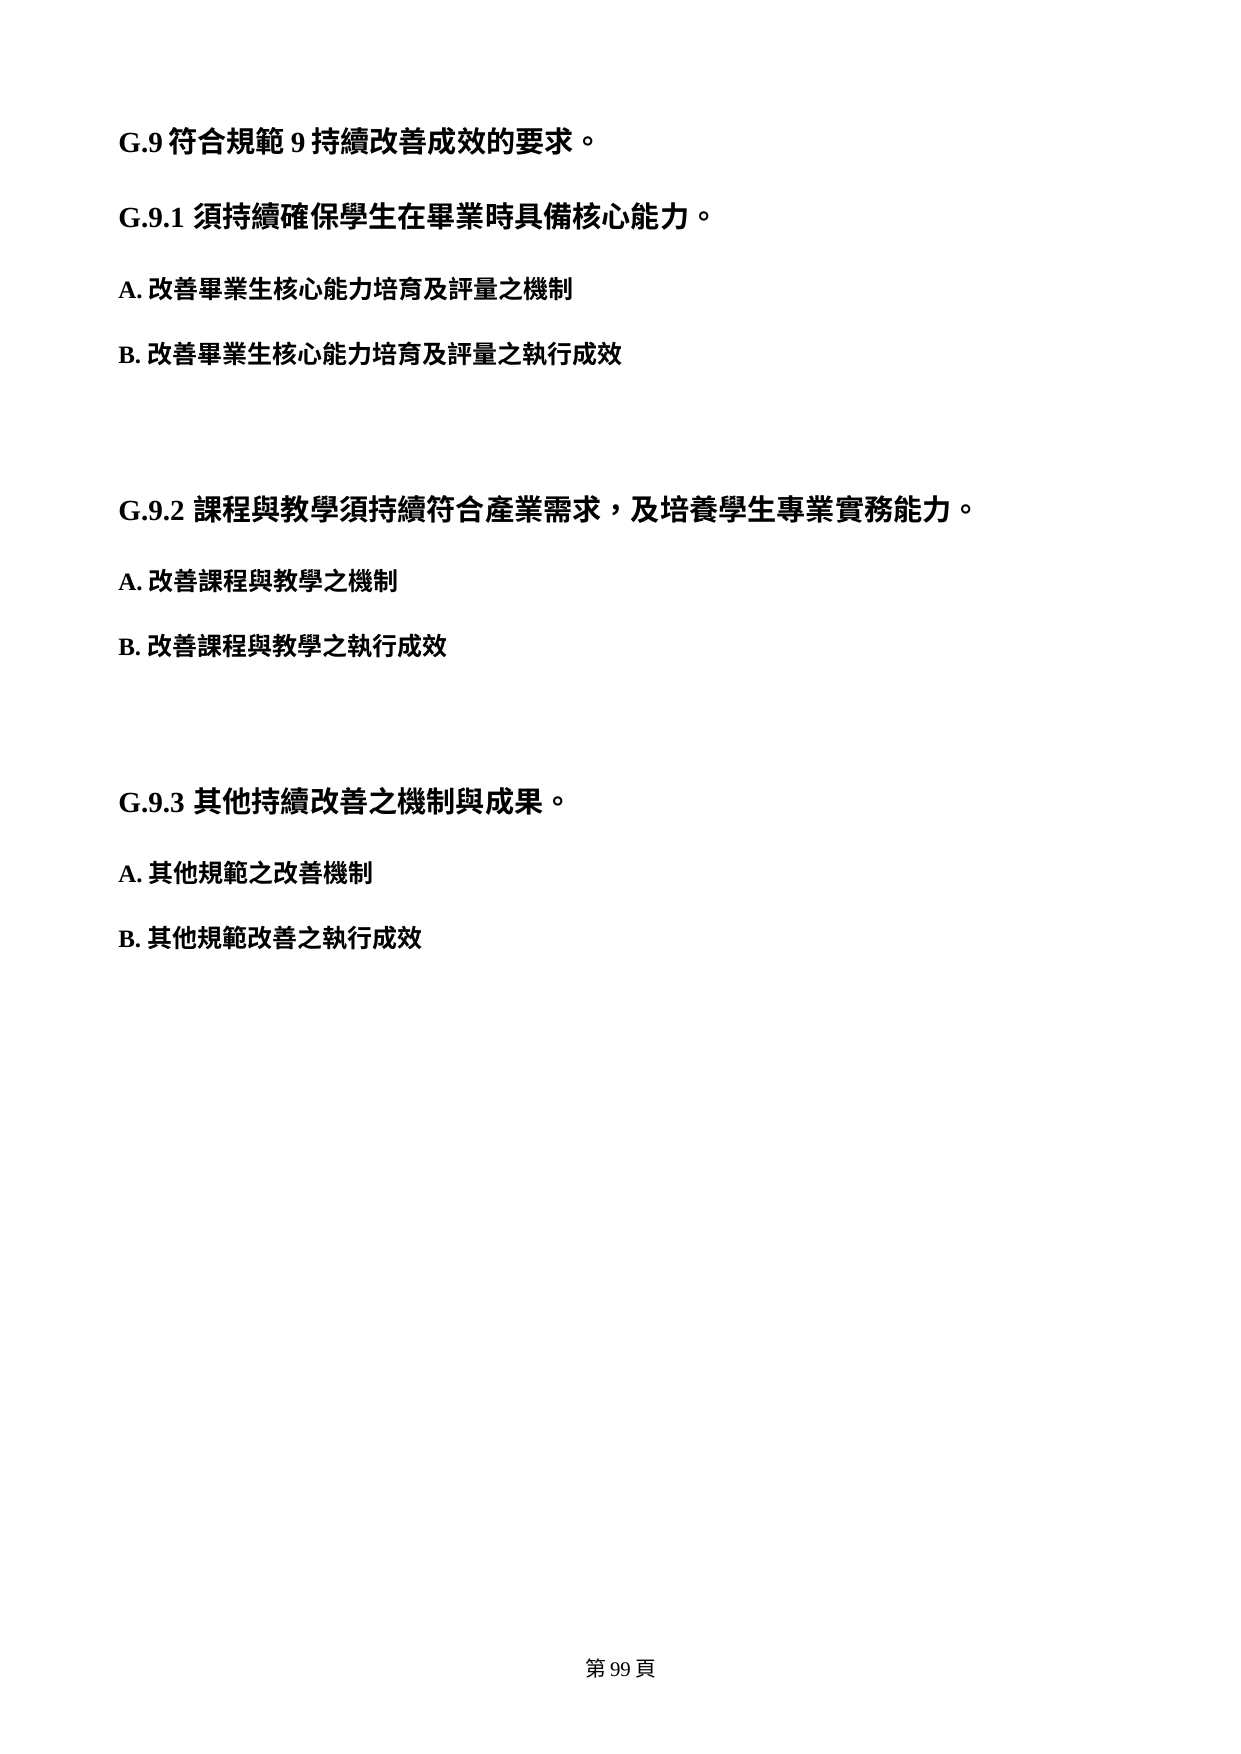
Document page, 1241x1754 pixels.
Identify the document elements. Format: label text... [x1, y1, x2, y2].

text A. 其他規範之改善機制 [118, 854, 1122, 890]
text A. 改善課程與教學之機制 [118, 562, 1122, 598]
text A. 改善畢業生核心能力培育及評量之機制 [118, 270, 1122, 306]
text B. 改善畢業生核心能力培育及評量之執行成效 [118, 335, 1122, 371]
text G.9.3 其他持續改善之機制與成果。 [118, 778, 1122, 820]
text B. 其他規範改善之執行成效 [118, 919, 1122, 955]
text G.9.2 課程與教學須持續符合產業需求，及培養學生專業實務能力。 [118, 486, 1122, 528]
text B. 改善課程與教學之執行成效 [118, 627, 1122, 663]
text G.9.1 須持續確保學生在畢業時具備核心能力。 [118, 194, 1122, 236]
text G.9 符合規範9持續改善成效的要求。 [118, 118, 1122, 160]
